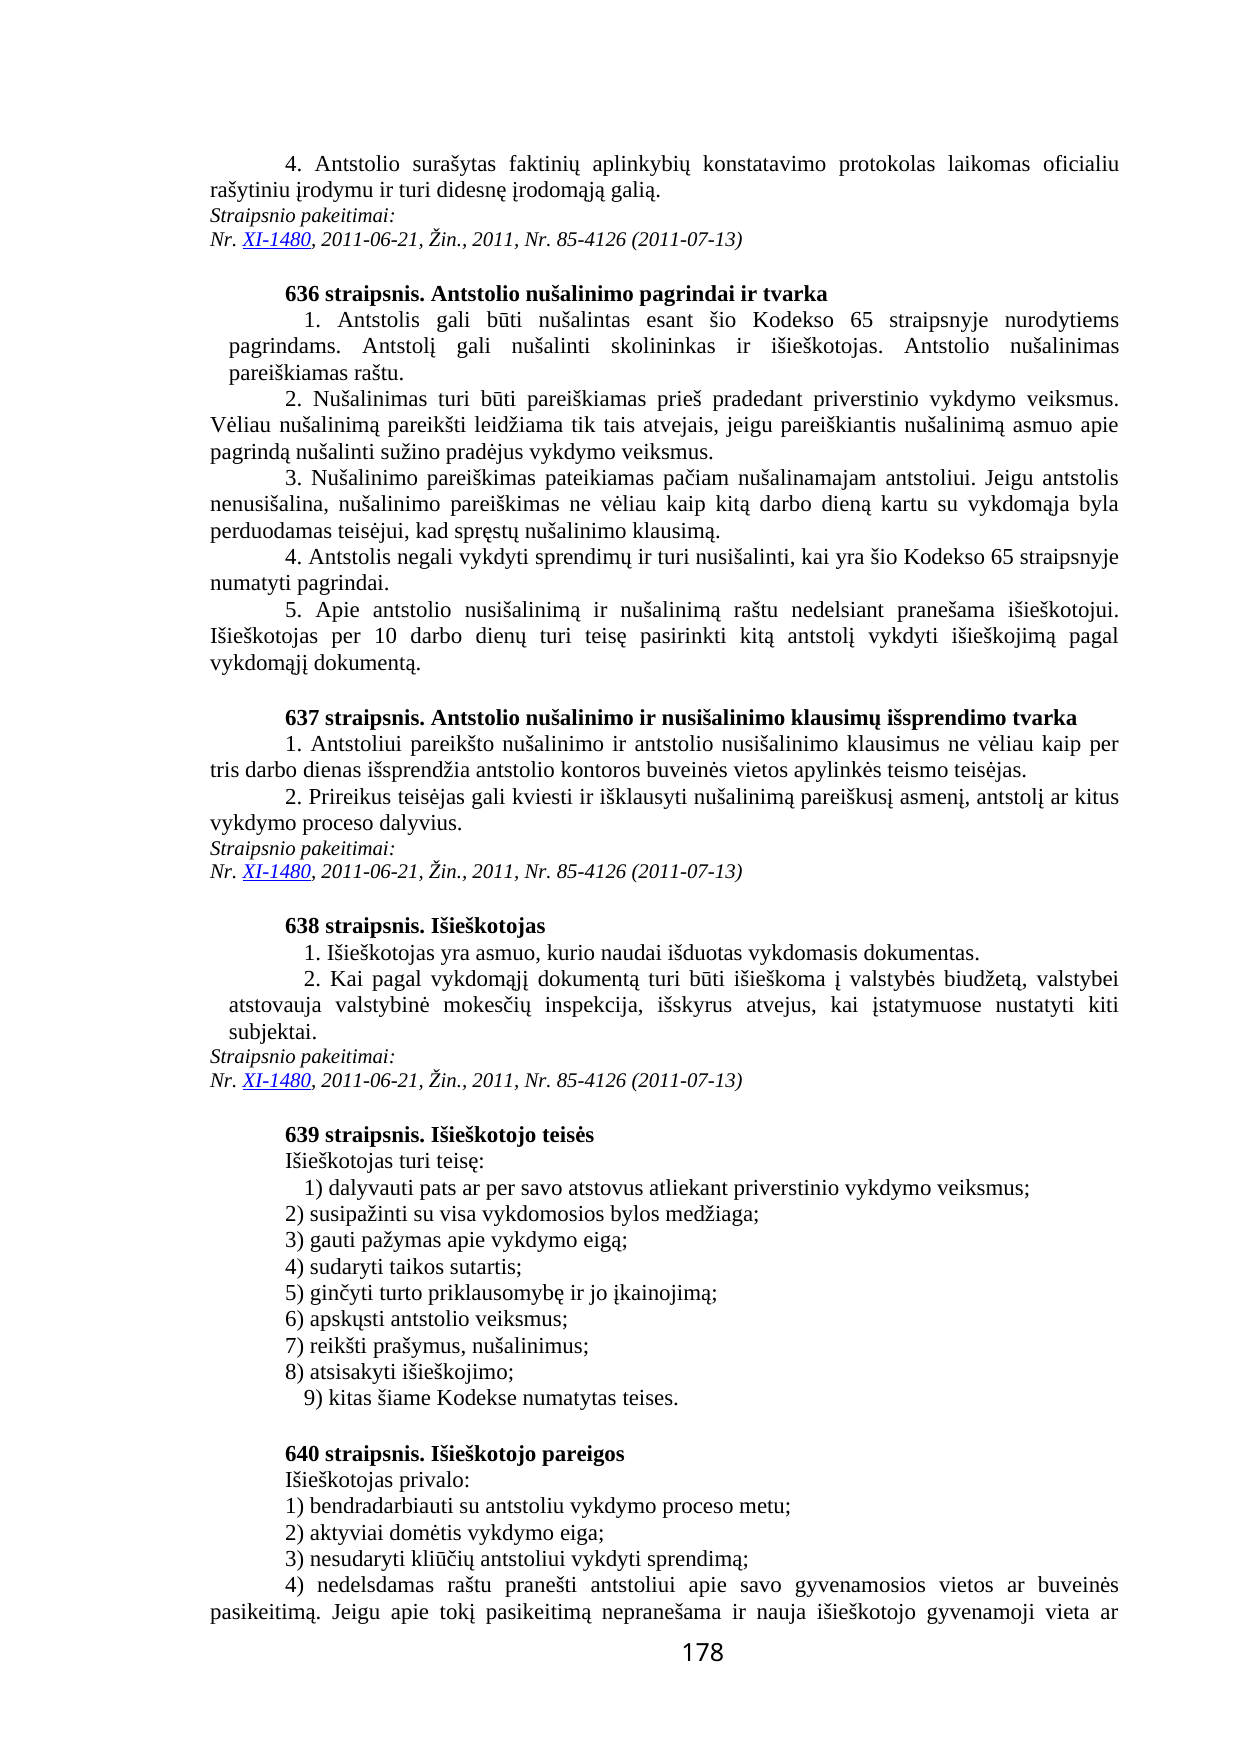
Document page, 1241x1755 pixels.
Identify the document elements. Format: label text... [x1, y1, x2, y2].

text 4. Antstolis negali vykdyti sprendimų ir turi nusišalinti, kai yra šio Kodekso 65 straipsnyje numatyti pagrindai. [210, 543, 1120, 596]
text 7) reikšti prašymus, nušalinimus; [210, 1332, 1120, 1358]
text 2. Prireikus teisėjas gali kviesti ir išklausyti nušalinimą pareiškusį asmenį, antstolį ar kitus vykdymo proceso dalyvius. [210, 783, 1120, 835]
text 1) bendradarbiauti su antstoliu vykdymo proceso metu; [210, 1492, 1120, 1519]
text 2) susipažinti su visa vykdomosios bylos medžiaga; [210, 1200, 1120, 1226]
text 638 straipsnis. Išieškotojas [210, 912, 1120, 939]
text 4) sudaryti taikos sutartis; [210, 1253, 1120, 1279]
text Straipsnio pakeitimai: [210, 835, 1120, 859]
text 8) atsisakyti išieškojimo; [210, 1358, 1120, 1384]
text 640 straipsnis. Išieškotojo pareigos [210, 1439, 1120, 1466]
text 9) kitas šiame Kodekse numatytas teises. [229, 1384, 1120, 1411]
text 637 straipsnis. Antstolio nušalinimo ir nusišalinimo klausimų išsprendimo tvarka [285, 704, 1120, 730]
text Išieškotojas privalo: [210, 1466, 1120, 1492]
text 4. Antstolio surašytas faktinių aplinkybių konstatavimo protokolas laikomas oficialiu rašytiniu įrodymu ir turi didesnę įrodomąją galią. [210, 150, 1120, 203]
text 6) apskųsti antstolio veiksmus; [210, 1305, 1120, 1332]
text 2) aktyviai domėtis vykdymo eiga; [210, 1519, 1120, 1545]
text 1. Antstoliui pareikšto nušalinimo ir antstolio nusišalinimo klausimus ne vėliau kaip per tris darbo dienas išsprendžia antstolio kontoros buveinės vietos apylinkės teismo teisėjas. [210, 730, 1120, 783]
text 4) nedelsdamas raštu pranešti antstoliui apie savo gyvenamosios vietos ar buveinės pasikeitimą. Jeigu apie tokį pasikeitimą nepranešama ir nauja išieškotojo gyvenamoji vieta ar [210, 1571, 1120, 1624]
text 2. Kai pagal vykdomąjį dokumentą turi būti išieškoma į valstybės biudžetą, valstybei atstovauja valstybinė mokesčių inspekcija, išskyrus atvejus, kai įstatymuose nustatyti kiti subjektai. [229, 965, 1120, 1044]
text 3) nesudaryti kliūčių antstoliui vykdyti sprendimą; [210, 1545, 1120, 1571]
text 636 straipsnis. Antstolio nušalinimo pagrindai ir tvarka [210, 279, 1120, 306]
text 3. Nušalinimo pareiškimas pateikiamas pačiam nušalinamajam antstoliui. Jeigu antstolis nenusišalina, nušalinimo pareiškimas ne vėliau kaip kitą darbo dieną kartu su vykdomąja byla perduodamas teisėjui, kad spręstų nušalinimo klausimą. [210, 464, 1120, 543]
text Nr. XI-1480, 2011-06-21, Žin., 2011, Nr. 85-4126 (2011-07-13) [210, 859, 1120, 883]
text Straipsnio pakeitimai: [210, 203, 1120, 227]
text Nr. XI-1480, 2011-06-21, Žin., 2011, Nr. 85-4126 (2011-07-13) [210, 1068, 1120, 1092]
text Išieškotojas turi teisę: [210, 1147, 1120, 1174]
text Nr. XI-1480, 2011-06-21, Žin., 2011, Nr. 85-4126 (2011-07-13) [210, 227, 1120, 251]
text 639 straipsnis. Išieškotojo teisės [210, 1121, 1120, 1147]
text 5. Apie antstolio nusišalinimą ir nušalinimą raštu nedelsiant pranešama išieškotojui. Išieškotojas per 10 darbo dienų turi teisę pasirinkti kitą antstolį vykdyti išieškojimą pagal vykdomąjį dokumentą. [210, 596, 1120, 675]
text 5) ginčyti turto priklausomybę ir jo įkainojimą; [210, 1279, 1120, 1305]
text 2. Nušalinimas turi būti pareiškiamas prieš pradedant priverstinio vykdymo veiksmus. Vėliau nušalinimą pareikšti leidžiama tik tais atvejais, jeigu pareiškiantis nušalinimą asmuo apie pagrindą nušalinti sužino pradėjus vykdymo veiksmus. [210, 385, 1120, 464]
text 1) dalyvauti pats ar per savo atstovus atliekant priverstinio vykdymo veiksmus; [229, 1174, 1120, 1200]
text 1. Išieškotojas yra asmuo, kurio naudai išduotas vykdomasis dokumentas. [229, 939, 1120, 965]
text 3) gauti pažymas apie vykdymo eigą; [210, 1226, 1120, 1253]
text 1. Antstolis gali būti nušalintas esant šio Kodekso 65 straipsnyje nurodytiems pagrindams. Antstolį gali nušalinti skolininkas ir išieškotojas. Antstolio nušalinimas pareiškiamas raštu. [229, 306, 1120, 385]
text Straipsnio pakeitimai: [210, 1044, 1120, 1068]
